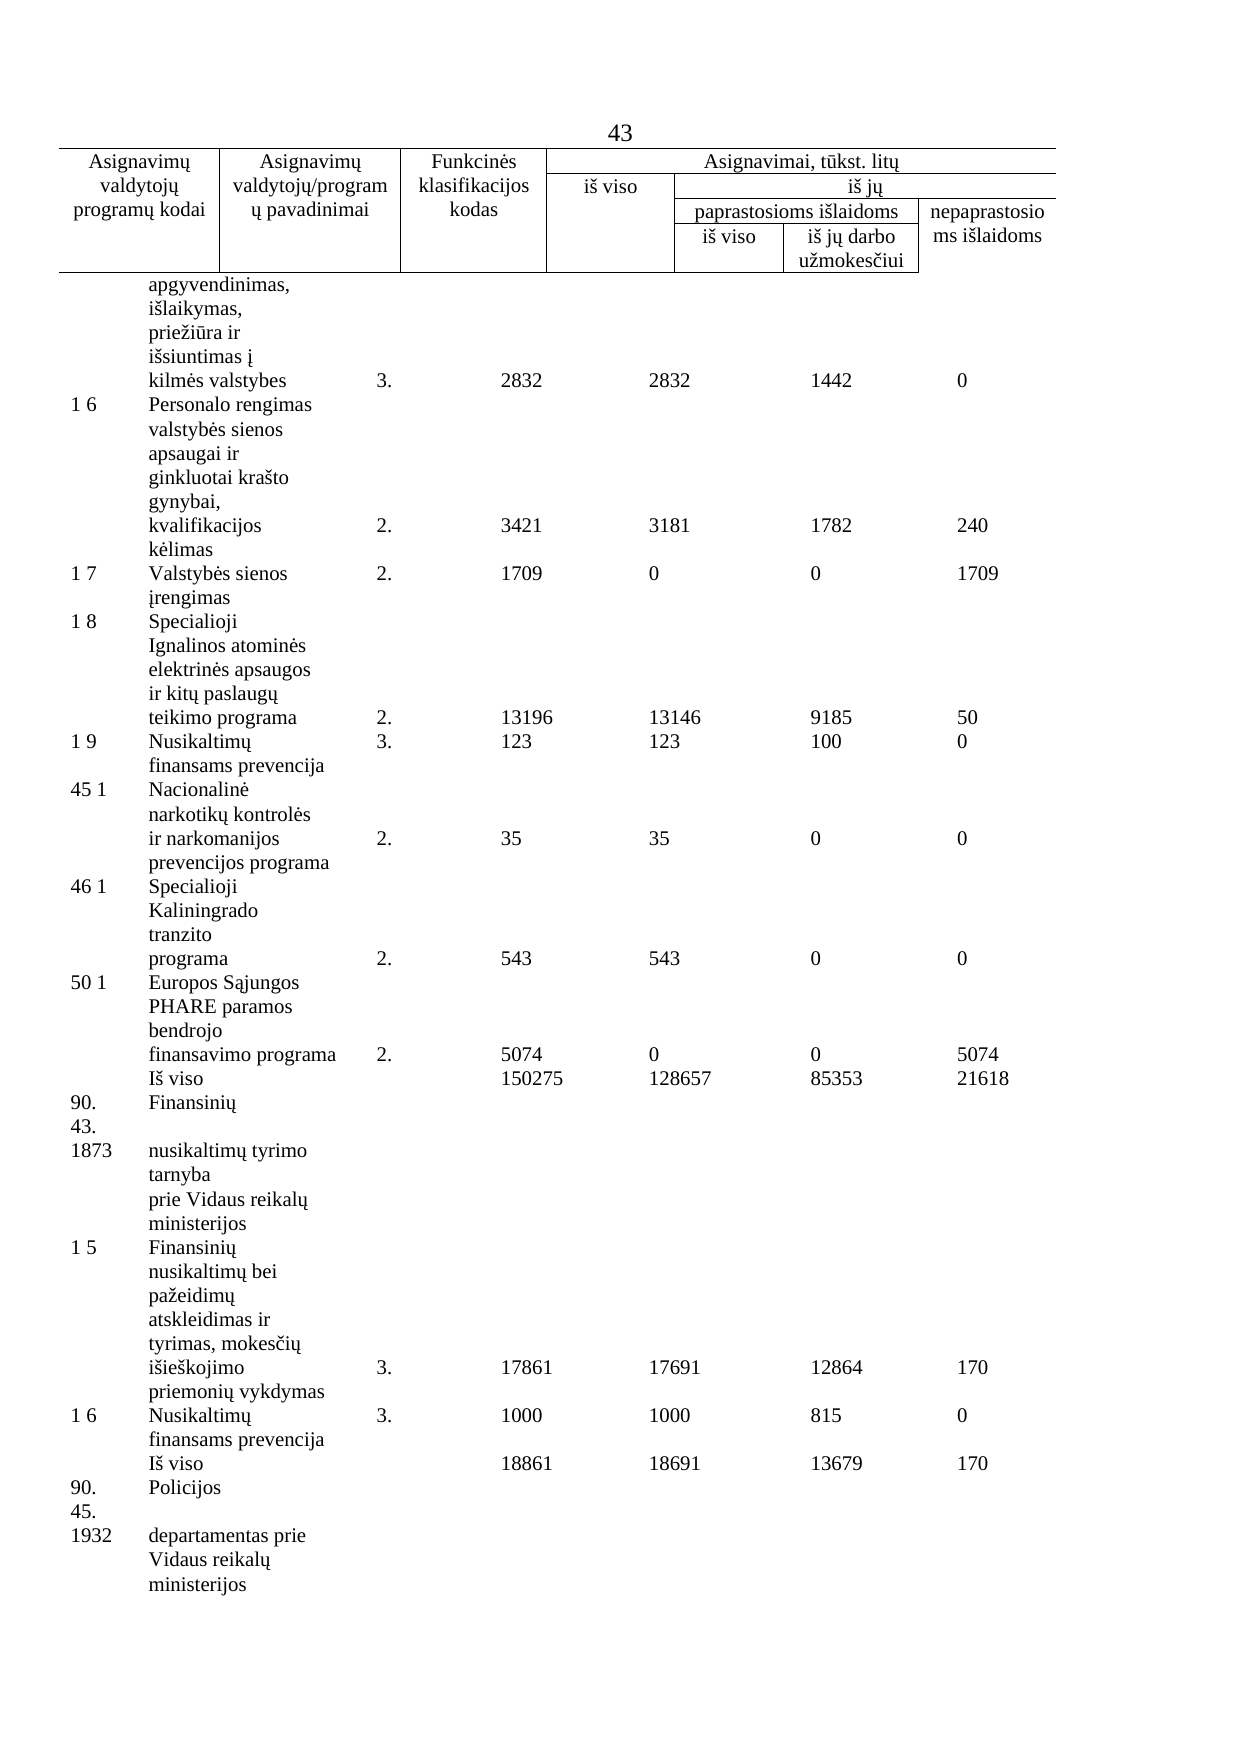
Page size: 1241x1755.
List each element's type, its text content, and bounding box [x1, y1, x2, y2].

table_cell [799, 609, 946, 633]
table_header Asignavimai, tūkst. litų [547, 149, 1056, 173]
table_cell 0 [638, 1042, 799, 1066]
table_cell 5074 [489, 1042, 637, 1066]
table_cell išlaikymas, [137, 296, 365, 320]
table_cell priežiūra ir [137, 320, 365, 344]
table_cell [1056, 1307, 1063, 1331]
table_cell [946, 272, 1049, 296]
table_cell [1056, 1186, 1063, 1211]
table_cell [1056, 753, 1063, 777]
table_cell [1056, 272, 1063, 296]
table_cell [1056, 1379, 1063, 1403]
table_cell [638, 1235, 799, 1259]
table_cell 3. [365, 729, 489, 753]
table_cell [1049, 393, 1056, 416]
table_cell [946, 1018, 1049, 1042]
table_cell [638, 1475, 799, 1523]
table_cell [946, 393, 1049, 416]
table_cell [946, 1571, 1049, 1596]
table_cell [799, 1283, 946, 1307]
table_cell [489, 1523, 637, 1547]
table_cell [365, 922, 489, 946]
table_cell [638, 465, 799, 489]
table_cell iš viso [675, 224, 783, 272]
table_cell [59, 320, 137, 344]
table_cell 3. [365, 1355, 489, 1379]
table_cell [1056, 1090, 1063, 1138]
table_cell 1 6 [59, 393, 137, 416]
table_cell [799, 416, 946, 441]
table_cell [638, 1523, 799, 1547]
table_cell [1049, 1163, 1056, 1186]
table_cell Policijos [137, 1475, 365, 1523]
table_cell [365, 1186, 489, 1211]
table_cell [59, 1042, 137, 1066]
table_cell [489, 1138, 637, 1162]
table_cell 1709 [946, 561, 1049, 585]
table_cell [59, 1211, 137, 1234]
table_cell [799, 585, 946, 609]
table_cell 1000 [638, 1403, 799, 1427]
table_cell [1056, 1523, 1063, 1547]
table_cell finansavimo programa [137, 1042, 365, 1066]
table_cell [1049, 705, 1056, 729]
table_cell atskleidimas ir [137, 1307, 365, 1331]
table_cell [799, 850, 946, 874]
table_cell [1056, 344, 1063, 368]
table_cell [946, 1138, 1049, 1162]
table_cell 35 [489, 826, 637, 849]
table_cell 2. [365, 1042, 489, 1066]
table_cell [59, 1331, 137, 1355]
table_cell [799, 970, 946, 994]
table_cell [365, 320, 489, 344]
table_cell 13679 [799, 1451, 946, 1475]
table_cell nusikaltimų bei [137, 1259, 365, 1283]
table_cell [1049, 1138, 1056, 1162]
table_cell [1056, 898, 1063, 922]
table_cell [489, 320, 637, 344]
table_cell [1049, 1186, 1056, 1211]
table_cell [1049, 537, 1056, 561]
table_cell tranzito [137, 922, 365, 946]
table_cell [1049, 320, 1056, 344]
table_cell 17861 [489, 1355, 637, 1379]
table_cell [1049, 272, 1056, 296]
table_cell [1056, 1571, 1063, 1596]
table_cell [1056, 1163, 1063, 1186]
table_cell [1056, 778, 1063, 801]
table_cell [1049, 1571, 1056, 1596]
table_cell [946, 585, 1049, 609]
table_cell programa [137, 946, 365, 970]
table_cell [489, 1548, 637, 1571]
table_cell [1056, 416, 1063, 441]
table_cell [1049, 368, 1056, 392]
table_cell 815 [799, 1403, 946, 1427]
table_cell [638, 1138, 799, 1162]
table_cell [1056, 320, 1063, 344]
table_cell [365, 489, 489, 513]
table_cell prevencijos programa [137, 850, 365, 874]
table_cell [59, 705, 137, 729]
table_cell 100 [799, 729, 946, 753]
table_cell [365, 1307, 489, 1331]
table_cell [946, 994, 1049, 1018]
table_cell [489, 1259, 637, 1283]
table_cell [946, 1090, 1049, 1138]
table_cell [946, 1331, 1049, 1355]
table_cell [946, 609, 1049, 633]
table_cell [59, 416, 137, 441]
table_cell Specialioji [137, 874, 365, 898]
table_cell tyrimas, mokesčių [137, 1331, 365, 1355]
table_cell [365, 994, 489, 1018]
table_cell [638, 657, 799, 681]
table_cell [59, 1186, 137, 1211]
table_cell [365, 1427, 489, 1451]
table_cell 170 [946, 1451, 1049, 1475]
table_cell [365, 1235, 489, 1259]
table_cell 12864 [799, 1355, 946, 1379]
table_cell [799, 1379, 946, 1403]
table_cell [1049, 465, 1056, 489]
table_cell [799, 296, 946, 320]
table_cell [946, 416, 1049, 441]
table_cell 9185 [799, 705, 946, 729]
table_cell Finansinių [137, 1090, 365, 1138]
table_cell Ignalinos atominės [137, 633, 365, 657]
table_cell Specialioji [137, 609, 365, 633]
table_cell [59, 681, 137, 705]
table_cell 128657 [638, 1066, 799, 1090]
table_header Asignavimų valdytojų programų kodai [59, 149, 219, 272]
table_cell [59, 946, 137, 970]
table_cell 240 [946, 513, 1049, 537]
table_cell [1049, 657, 1056, 681]
table_cell [1056, 729, 1063, 753]
table_cell [1049, 801, 1056, 826]
table_cell [799, 994, 946, 1018]
table_cell [946, 1307, 1049, 1331]
table_cell [1056, 970, 1063, 994]
table_cell priemonių vykdymas [137, 1379, 365, 1403]
table_cell Kaliningrado [137, 898, 365, 922]
table_cell [489, 850, 637, 874]
table_cell [59, 585, 137, 609]
table_cell [59, 898, 137, 922]
table_cell 46 1 [59, 874, 137, 898]
table_cell [1056, 681, 1063, 705]
table_cell [638, 801, 799, 826]
table_cell [59, 850, 137, 874]
table_cell [946, 344, 1049, 368]
table_cell [59, 1571, 137, 1596]
table_cell [489, 1427, 637, 1451]
table_cell 18691 [638, 1451, 799, 1475]
table_cell [1056, 489, 1063, 513]
table_cell [1049, 994, 1056, 1018]
table_cell [946, 633, 1049, 657]
table_cell kvalifikacijos [137, 513, 365, 537]
table_cell [638, 778, 799, 801]
table_cell [365, 441, 489, 464]
table_cell Personalo rengimas [137, 393, 365, 416]
table_cell [946, 922, 1049, 946]
table_cell [365, 970, 489, 994]
table_cell [1056, 1042, 1063, 1066]
table_cell [1056, 1259, 1063, 1283]
table_cell [59, 994, 137, 1018]
table_cell [799, 441, 946, 464]
table_cell [1049, 898, 1056, 922]
table_cell [1049, 344, 1056, 368]
table_cell [638, 489, 799, 513]
table_cell [799, 344, 946, 368]
table_cell 0 [946, 729, 1049, 753]
table_cell [799, 778, 946, 801]
table_cell [946, 537, 1049, 561]
table_cell 85353 [799, 1066, 946, 1090]
table_cell [1056, 1018, 1063, 1042]
table_cell [1049, 1283, 1056, 1307]
table_cell [638, 633, 799, 657]
table_cell [59, 1427, 137, 1451]
table_cell 2. [365, 826, 489, 849]
table_cell [799, 1571, 946, 1596]
table_cell 0 [946, 1403, 1049, 1427]
table_cell [489, 1018, 637, 1042]
table_cell [638, 1379, 799, 1403]
table_cell [638, 609, 799, 633]
table_cell [1056, 1475, 1063, 1523]
table_cell 5074 [946, 1042, 1049, 1066]
table_cell 1442 [799, 368, 946, 392]
table_cell [489, 1331, 637, 1355]
table_cell [1049, 826, 1056, 849]
table_cell [638, 1163, 799, 1186]
table_cell [365, 801, 489, 826]
table_cell elektrinės apsaugos [137, 657, 365, 681]
table_cell ginkluotai krašto [137, 465, 365, 489]
table_cell [365, 657, 489, 681]
table_cell [1049, 1307, 1056, 1331]
table_cell [1056, 368, 1063, 392]
table_cell [59, 1018, 137, 1042]
table_cell 3. [365, 1403, 489, 1427]
table_cell 13196 [489, 705, 637, 729]
table_cell [946, 441, 1049, 464]
table_cell [59, 1066, 137, 1090]
table_cell 1 7 [59, 561, 137, 585]
table_cell 123 [489, 729, 637, 753]
table_cell [946, 296, 1049, 320]
table_cell [638, 922, 799, 946]
table_cell Nusikaltimų [137, 729, 365, 753]
table_cell [1056, 1066, 1063, 1090]
table_cell 90. 43. [59, 1090, 137, 1138]
table_cell [638, 1331, 799, 1355]
table_cell [59, 1259, 137, 1283]
table_cell [365, 1018, 489, 1042]
table_cell 1 9 [59, 729, 137, 753]
table_cell [638, 1427, 799, 1451]
table_cell [1049, 633, 1056, 657]
table_cell 0 [799, 561, 946, 585]
table_cell [489, 585, 637, 609]
table_cell [1049, 1331, 1056, 1355]
table_cell 1 5 [59, 1235, 137, 1259]
table_cell [365, 874, 489, 898]
table_cell [365, 1451, 489, 1475]
table_cell [946, 1283, 1049, 1307]
table_cell [1049, 1523, 1056, 1547]
table_cell ministerijos [137, 1571, 365, 1596]
table_cell nusikaltimų tyrimo [137, 1138, 365, 1162]
table_cell 1709 [489, 561, 637, 585]
table_cell 50 1 [59, 970, 137, 994]
table_cell 0 [799, 1042, 946, 1066]
table_cell [1049, 1235, 1056, 1259]
table_cell apgyvendinimas, [137, 273, 365, 296]
table_cell [638, 441, 799, 464]
table_cell [365, 1283, 489, 1307]
table_cell [638, 874, 799, 898]
table_cell [365, 1163, 489, 1186]
table_cell [638, 1571, 799, 1596]
table_cell [365, 1066, 489, 1090]
table_cell [59, 633, 137, 657]
table_cell [1049, 416, 1056, 441]
table_cell 35 [638, 826, 799, 849]
table_cell 1 8 [59, 609, 137, 633]
table_cell [946, 1211, 1049, 1234]
table_cell [1049, 1451, 1056, 1475]
table_cell 45 1 [59, 778, 137, 801]
table_cell [799, 657, 946, 681]
table_cell [489, 537, 637, 561]
table_cell iš jų darbo užmokesčiui [784, 224, 918, 272]
table_cell Europos Sąjungos [137, 970, 365, 994]
table_cell bendrojo [137, 1018, 365, 1042]
table_cell [1056, 561, 1063, 585]
table_cell [1056, 1235, 1063, 1259]
table_cell [1049, 1066, 1056, 1090]
table_cell [1056, 994, 1063, 1018]
table_cell 543 [489, 946, 637, 970]
table_cell [59, 1451, 137, 1475]
table_cell Valstybės sienos [137, 561, 365, 585]
table_cell [59, 1163, 137, 1186]
table_cell Iš viso [137, 1451, 365, 1475]
table_header [1056, 148, 1063, 173]
table_cell 2. [365, 513, 489, 537]
table_cell [638, 681, 799, 705]
table_cell [1049, 753, 1056, 777]
table_cell [1049, 778, 1056, 801]
table_cell [638, 753, 799, 777]
table_cell [489, 441, 637, 464]
table_cell teikimo programa [137, 705, 365, 729]
table_cell [1049, 489, 1056, 513]
table_cell ministerijos [137, 1211, 365, 1234]
table_cell [59, 1379, 137, 1403]
table_cell [365, 537, 489, 561]
table_cell [946, 970, 1049, 994]
table_cell [799, 1523, 946, 1547]
table_cell [946, 1259, 1049, 1283]
table_cell [1056, 609, 1063, 633]
table_cell [1049, 585, 1056, 609]
table_cell 18861 [489, 1451, 637, 1475]
table_cell [489, 296, 637, 320]
table_cell [59, 1307, 137, 1331]
table_cell [59, 441, 137, 464]
table_cell [946, 850, 1049, 874]
table_cell [1049, 1018, 1056, 1042]
table_cell [489, 1235, 637, 1259]
table_cell išsiuntimas į [137, 344, 365, 368]
table_cell [1056, 705, 1063, 729]
table_cell iš jų [675, 174, 1056, 198]
table_cell [59, 465, 137, 489]
table_cell [365, 296, 489, 320]
table_cell narkotikų kontrolės [137, 801, 365, 826]
table_cell [489, 898, 637, 922]
table_cell [799, 537, 946, 561]
table_cell [489, 1283, 637, 1307]
table_cell [489, 970, 637, 994]
table_cell [1056, 1403, 1063, 1427]
table_cell įrengimas [137, 585, 365, 609]
table_cell [946, 1235, 1049, 1259]
table_cell [638, 296, 799, 320]
table_cell [946, 1475, 1049, 1523]
table_cell [365, 1548, 489, 1571]
table_cell [489, 609, 637, 633]
table_cell [799, 1475, 946, 1523]
table_cell [365, 273, 489, 296]
table_cell [59, 922, 137, 946]
table_cell [489, 681, 637, 705]
table_cell [489, 465, 637, 489]
table_cell [1049, 1475, 1056, 1523]
table_cell [1056, 513, 1063, 537]
table_cell [1049, 1259, 1056, 1283]
table_cell [489, 753, 637, 777]
table_cell [59, 296, 137, 320]
table_cell [1049, 513, 1056, 537]
table_cell [1056, 633, 1063, 657]
table_cell finansams prevencija [137, 1427, 365, 1451]
table_cell 0 [799, 826, 946, 849]
table_cell 2832 [489, 368, 637, 392]
table_cell [1049, 850, 1056, 874]
table_cell [946, 1379, 1049, 1403]
table_cell [946, 778, 1049, 801]
table_cell [1056, 585, 1063, 609]
table_cell [365, 1211, 489, 1234]
table_cell [1049, 681, 1056, 705]
table_cell [946, 1548, 1049, 1571]
table_cell 150275 [489, 1066, 637, 1090]
table_cell [365, 344, 489, 368]
table_cell [365, 850, 489, 874]
table_cell [638, 1186, 799, 1211]
table_cell [638, 416, 799, 441]
table_cell [1056, 537, 1063, 561]
table_cell [489, 344, 637, 368]
table_cell [489, 416, 637, 441]
table_cell [799, 753, 946, 777]
table_cell 0 [799, 946, 946, 970]
table_cell [1056, 946, 1063, 970]
table_cell 17691 [638, 1355, 799, 1379]
table_cell 1000 [489, 1403, 637, 1427]
table_cell [638, 585, 799, 609]
table_cell [946, 874, 1049, 898]
table_cell [799, 1259, 946, 1283]
table_cell [489, 1186, 637, 1211]
table_cell [59, 657, 137, 681]
table_cell [1049, 1403, 1056, 1427]
table_cell 0 [638, 561, 799, 585]
table_cell 0 [946, 368, 1049, 392]
table_cell [799, 320, 946, 344]
table_cell [489, 657, 637, 681]
table_cell [1056, 223, 1063, 272]
table_cell [489, 1163, 637, 1186]
table_cell [489, 1475, 637, 1523]
table_cell [799, 1235, 946, 1259]
table_cell iš viso [547, 174, 674, 272]
table_cell ir kitų paslaugų [137, 681, 365, 705]
table_cell [1049, 441, 1056, 464]
table_cell [365, 778, 489, 801]
table_cell [638, 273, 799, 296]
table_cell [799, 1138, 946, 1162]
table_cell [365, 1523, 489, 1547]
table_cell [799, 874, 946, 898]
table_cell [1049, 946, 1056, 970]
table_cell [638, 1090, 799, 1138]
table_cell [1056, 1427, 1063, 1451]
table_cell [638, 393, 799, 416]
table_cell [638, 537, 799, 561]
table_cell [1056, 922, 1063, 946]
table_cell 2832 [638, 368, 799, 392]
table_cell [799, 1331, 946, 1355]
table_cell [59, 1548, 137, 1571]
table_cell [638, 898, 799, 922]
table_cell [1049, 296, 1056, 320]
table_cell 2. [365, 705, 489, 729]
table_cell Iš viso [137, 1066, 365, 1090]
table_cell [799, 1186, 946, 1211]
table_header Asignavimų valdytojų/programų pavadinimai [220, 149, 400, 272]
table_cell [799, 1163, 946, 1186]
table_cell [799, 465, 946, 489]
table_cell [946, 898, 1049, 922]
table_cell [1056, 1331, 1063, 1355]
table_cell [365, 1379, 489, 1403]
table_cell [1049, 970, 1056, 994]
table_cell [638, 970, 799, 994]
table_cell [799, 801, 946, 826]
table_cell kėlimas [137, 537, 365, 561]
table_cell [59, 273, 137, 296]
table_cell 50 [946, 705, 1049, 729]
table_cell paprastosioms išlaidoms [675, 199, 918, 223]
table_cell 123 [638, 729, 799, 753]
table_cell [365, 585, 489, 609]
table_cell 1 6 [59, 1403, 137, 1427]
table_cell [365, 416, 489, 441]
table_cell [638, 1211, 799, 1234]
table_cell [365, 633, 489, 657]
table_cell [489, 1211, 637, 1234]
table_cell [59, 513, 137, 537]
table_cell [799, 922, 946, 946]
table_cell [1056, 441, 1063, 464]
table_cell finansams prevencija [137, 753, 365, 777]
table_cell [1056, 826, 1063, 849]
table_cell [799, 393, 946, 416]
table_cell [638, 320, 799, 344]
table_cell [365, 1259, 489, 1283]
table_cell [489, 393, 637, 416]
table_cell [799, 633, 946, 657]
table_cell [59, 368, 137, 392]
table_cell 1932 [59, 1523, 137, 1547]
table_cell kilmės valstybes [137, 368, 365, 392]
table_cell [946, 320, 1049, 344]
table_cell [946, 801, 1049, 826]
table_cell pažeidimų [137, 1283, 365, 1307]
table_cell [1049, 1427, 1056, 1451]
table_cell Finansinių [137, 1235, 365, 1259]
table_cell 2. [365, 946, 489, 970]
table_cell [1056, 874, 1063, 898]
table_cell tarnyba [137, 1163, 365, 1186]
table_cell [489, 922, 637, 946]
table_cell [1056, 1548, 1063, 1571]
table_cell [365, 1090, 489, 1138]
table_cell gynybai, [137, 489, 365, 513]
table_cell 3181 [638, 513, 799, 537]
table_cell [365, 1331, 489, 1355]
table_cell [638, 994, 799, 1018]
table_cell [365, 393, 489, 416]
table_cell [59, 537, 137, 561]
table_cell [1049, 609, 1056, 633]
table_cell [59, 489, 137, 513]
table_cell [1056, 1451, 1063, 1475]
table_cell PHARE paramos [137, 994, 365, 1018]
table_cell [1056, 393, 1063, 416]
table_cell [1056, 801, 1063, 826]
table_cell apsaugai ir [137, 441, 365, 464]
table_cell [59, 801, 137, 826]
table_cell [365, 753, 489, 777]
table_cell 0 [946, 826, 1049, 849]
table_cell [1049, 1211, 1056, 1234]
table_cell [799, 272, 946, 296]
table_cell [638, 1018, 799, 1042]
table_cell [365, 465, 489, 489]
table_cell [489, 874, 637, 898]
table_cell [946, 489, 1049, 513]
table_cell [489, 778, 637, 801]
table_cell [946, 1523, 1049, 1547]
table_cell [489, 994, 637, 1018]
table_cell [489, 273, 637, 296]
table_cell [365, 609, 489, 633]
table_cell 0 [946, 946, 1049, 970]
table_cell [638, 1548, 799, 1571]
table_cell [365, 681, 489, 705]
table_cell Nacionalinė [137, 778, 365, 801]
table_cell [1049, 1090, 1056, 1138]
table_cell 3. [365, 368, 489, 392]
table_cell [1056, 198, 1063, 223]
table_cell 543 [638, 946, 799, 970]
table_cell [59, 344, 137, 368]
table_cell [1056, 465, 1063, 489]
table_cell [946, 465, 1049, 489]
table_cell [1049, 561, 1056, 585]
table_cell [365, 898, 489, 922]
table_cell [799, 1211, 946, 1234]
table_cell [489, 489, 637, 513]
table_cell [59, 753, 137, 777]
table_cell [489, 1090, 637, 1138]
table_cell 21618 [946, 1066, 1049, 1090]
table_cell išieškojimo [137, 1355, 365, 1379]
table_cell prie Vidaus reikalų [137, 1186, 365, 1211]
table_cell [489, 633, 637, 657]
table_cell 1782 [799, 513, 946, 537]
table_cell [1049, 922, 1056, 946]
table_cell [1056, 296, 1063, 320]
table_cell 2. [365, 561, 489, 585]
table_cell [1049, 1042, 1056, 1066]
table_cell [365, 1475, 489, 1523]
table_cell [1056, 173, 1063, 198]
table_cell nepaprastosioms išlaidoms [919, 199, 1056, 272]
table_cell [799, 681, 946, 705]
table_cell Vidaus reikalų [137, 1548, 365, 1571]
table_cell [946, 1186, 1049, 1211]
table_cell [489, 801, 637, 826]
table_header Funkcinės klasifikacijos kodas [401, 149, 546, 272]
table_cell [489, 1307, 637, 1331]
table_cell [1049, 1548, 1056, 1571]
table_cell [638, 1307, 799, 1331]
table_cell [365, 1571, 489, 1596]
table_cell 170 [946, 1355, 1049, 1379]
table_cell [1049, 874, 1056, 898]
table_cell [799, 1427, 946, 1451]
table_cell [799, 898, 946, 922]
table_cell ir narkomanijos [137, 826, 365, 849]
table_cell [799, 1307, 946, 1331]
table_cell [1049, 1379, 1056, 1403]
table_cell [59, 826, 137, 849]
table_cell [1056, 1283, 1063, 1307]
table_cell [489, 1379, 637, 1403]
table_cell [946, 681, 1049, 705]
table_cell [638, 344, 799, 368]
table_cell valstybės sienos [137, 416, 365, 441]
table_cell [946, 657, 1049, 681]
table_cell [1049, 729, 1056, 753]
table_cell [946, 1427, 1049, 1451]
table_cell [638, 1259, 799, 1283]
table_cell [365, 1138, 489, 1162]
table_cell departamentas prie [137, 1523, 365, 1547]
table_cell [799, 1548, 946, 1571]
table_cell [946, 753, 1049, 777]
table_cell 13146 [638, 705, 799, 729]
table_cell [1056, 1138, 1063, 1162]
table_cell [638, 1283, 799, 1307]
table_cell [1049, 1355, 1056, 1379]
table_cell [489, 1571, 637, 1596]
table_cell Nusikaltimų [137, 1403, 365, 1427]
table_cell [799, 1018, 946, 1042]
table_cell 1873 [59, 1138, 137, 1162]
table_cell [638, 850, 799, 874]
table_cell [1056, 1355, 1063, 1379]
table_cell [799, 489, 946, 513]
table_cell [1056, 850, 1063, 874]
table_cell [946, 1163, 1049, 1186]
table_cell 90. 45. [59, 1475, 137, 1523]
table_cell [59, 1355, 137, 1379]
table_cell [59, 1283, 137, 1307]
table_cell 3421 [489, 513, 637, 537]
table_cell [799, 1090, 946, 1138]
table_cell [1056, 657, 1063, 681]
table_cell [1056, 1211, 1063, 1234]
